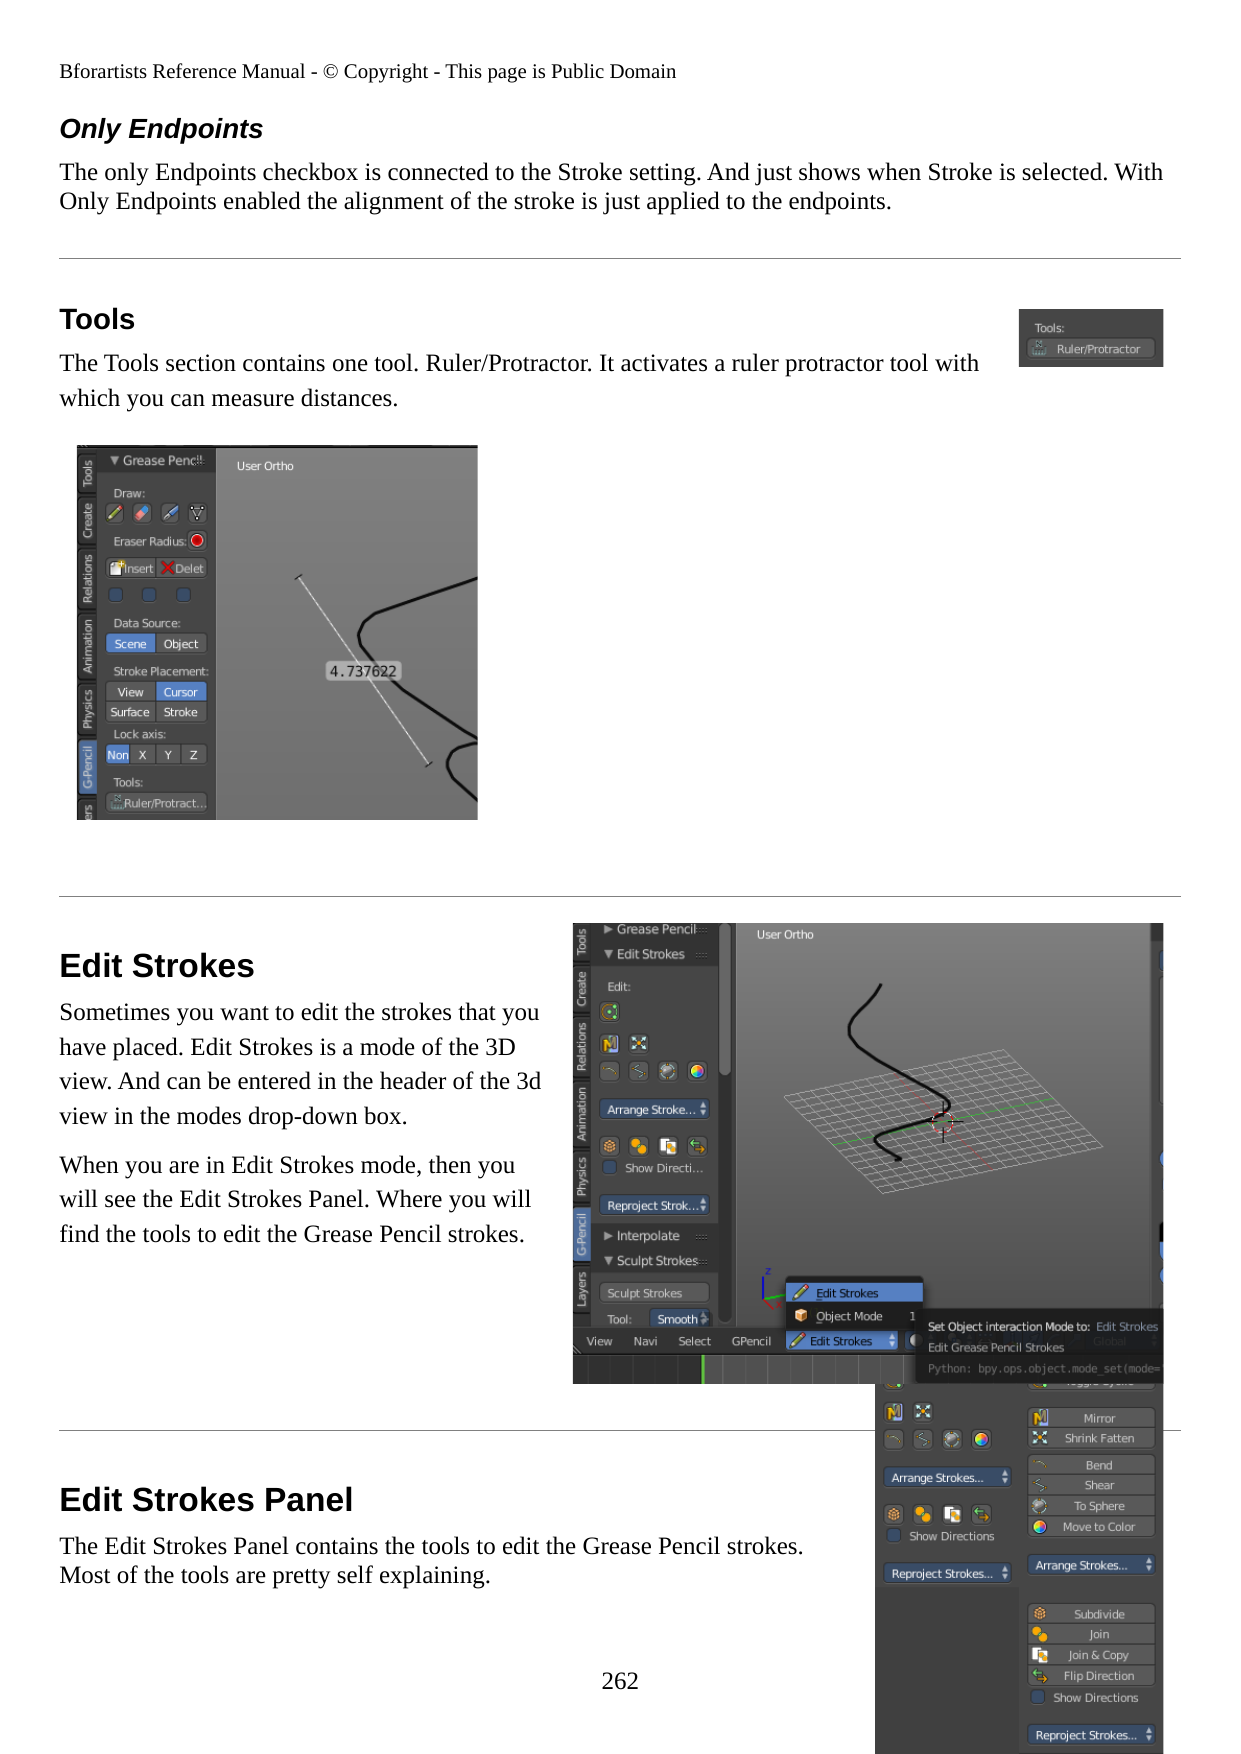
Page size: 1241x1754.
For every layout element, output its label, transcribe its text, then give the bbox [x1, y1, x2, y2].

picture [1018, 309, 1164, 367]
subtitle [1164, 1480, 1181, 1519]
subtitle Tools [59, 302, 1181, 336]
text When you are in Edit Strokes mode, then you will see the Edit Strokes Panel. Where you will find the tools to edit the Grease Pencil strokes. [59, 1150, 572, 1247]
subtitle Edit Strokes [59, 946, 572, 985]
picture [76, 445, 478, 820]
text The Tools section contains one tool. Ruler/Protractor. It activates a ruler protractor tool with which you can measure distances. [59, 348, 1181, 411]
text Sometimes you want to edit the strokes that you have placed. Edit Strokes is a mode of the 3D view. And can be entered in the header of the 3d view in the modes drop-down box. [59, 997, 572, 1129]
picture [572, 923, 1164, 1754]
subtitle Only Endpoints [59, 113, 1181, 144]
subtitle Edit Strokes Panel [59, 1480, 875, 1519]
text The only Endpoints checkbox is connected to the Stroke setting. And just shows when Stroke is selected. With Only Endpoints enabled the alignment of the stroke is just applied to the endpoints. [59, 157, 1181, 214]
subtitle [1164, 946, 1181, 985]
text The Edit Strokes Panel contains the tools to edit the Grease Pencil strokes. Most of the tools are pretty self explaining. [59, 1531, 875, 1589]
